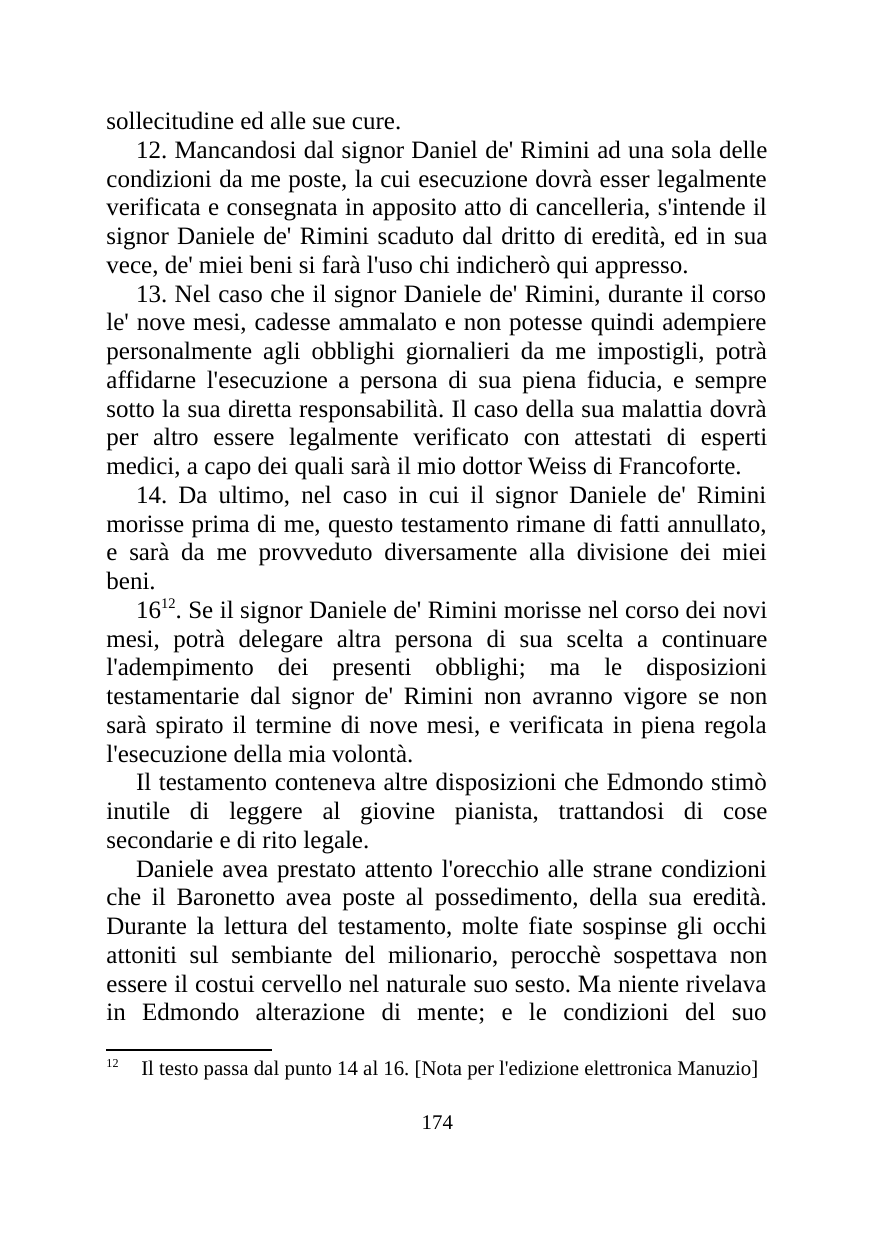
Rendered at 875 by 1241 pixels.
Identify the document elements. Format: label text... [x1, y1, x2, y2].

text 16. Se il signor Daniele de' Rimini morisse nel corso dei novi mesi, potrà delegare altra persona di sua scelta a continuare l'adempimento dei presenti obblighi; ma le disposizioni testamentarie dal signor de' Rimini non avranno vigore se non sarà spirato il termine di nove mesi, e verificata in piena regola l'esecuzione della mia volontà. [106, 595, 768, 767]
text 13. Nel caso che il signor Daniele de' Rimini, durante il corso le' nove mesi, cadesse ammalato e non potesse quindi adempiere personalmente agli obblighi giornalieri da me impostigli, potrà affidarne l'esecuzione a persona di sua piena fiducia, e sempre sotto la sua diretta responsabilità. Il caso della sua malattia dovrà per altro essere legalmente verificato con attestati di esperti medici, a capo dei quali sarà il mio dottor Weiss di Francoforte. [106, 279, 768, 480]
text 14. Da ultimo, nel caso in cui il signor Daniele de' Rimini morisse prima di me, questo testamento rimane di fatti annullato, e sarà da me provveduto diversamente alla divisione dei miei beni. [106, 480, 768, 595]
text Il testamento conteneva altre disposizioni che Edmondo stimò inutile di leggere al giovine pianista, trattandosi di cose secondarie e di rito legale. [106, 767, 768, 854]
text Daniele avea prestato attento l'orecchio alle strane condizioni che il Baronetto avea poste al possedimento, della sua eredità. Durante la lettura del testamento, molte fiate sospinse gli occhi attoniti sul sembiante del milionario, perocchè sospettava non essere il costui cervello nel naturale suo sesto. Ma niente rivelava in Edmondo alterazione di mente; e le condizioni del suo [106, 854, 768, 1026]
text Il testo passa dal punto 14 al 16. [Nota per l'edizione elettronica Manuzio] [106, 1056, 768, 1080]
text sollecitudine ed alle sue cure. [106, 106, 768, 135]
text 12. Mancandosi dal signor Daniel de' Rimini ad una sola delle condizioni da me poste, la cui esecuzione dovrà esser legalmente verificata e consegnata in apposito atto di cancelleria, s'intende il signor Daniele de' Rimini scaduto dal dritto di eredità, ed in sua vece, de' miei beni si farà l'uso chi indicherò qui appresso. [106, 135, 768, 279]
